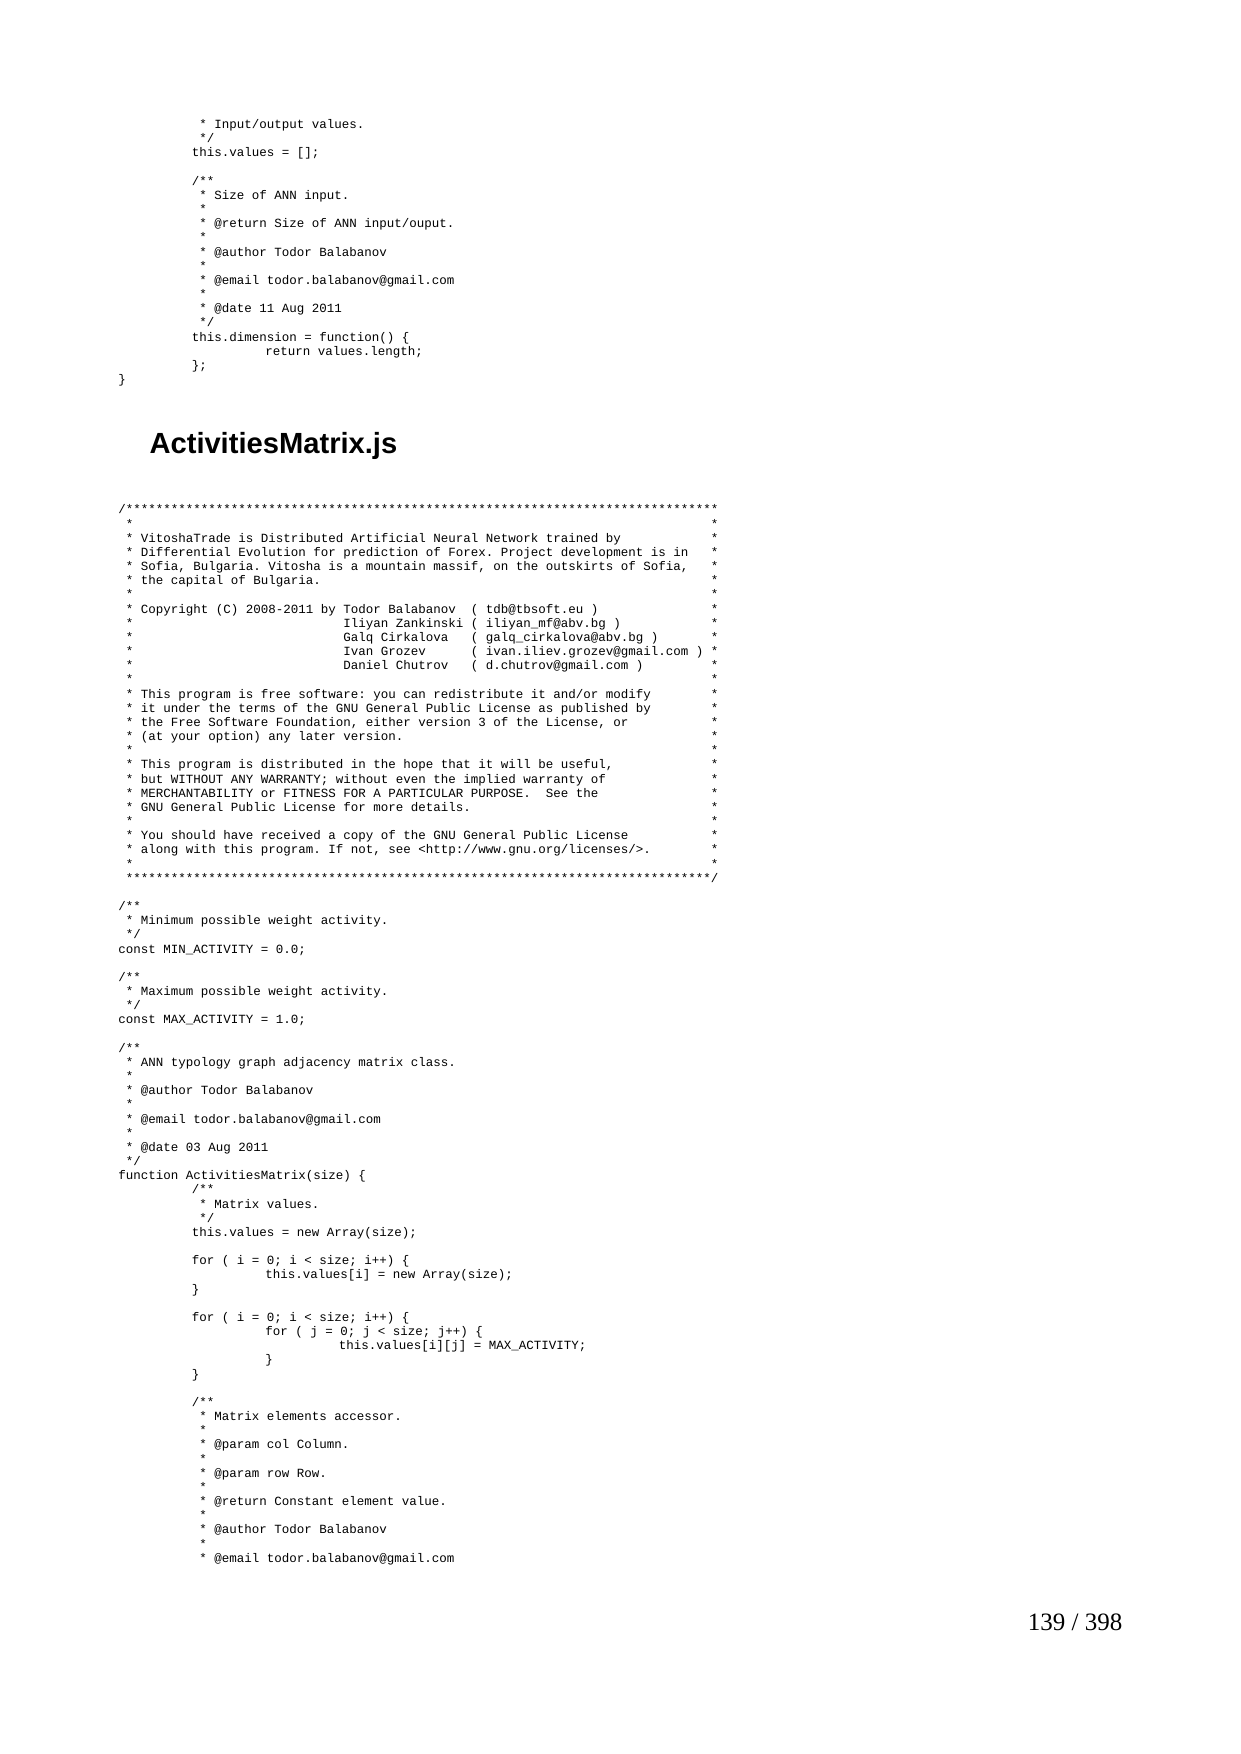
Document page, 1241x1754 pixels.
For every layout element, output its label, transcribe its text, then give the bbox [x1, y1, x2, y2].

text this.values[i][j] = MAX_ACTIVITY; [118, 1339, 1122, 1353]
text * @email todor.balabanov@gmail.com [118, 1113, 1122, 1127]
text * but WITHOUT ANY WARRANTY; without even the implied warranty of * [118, 773, 1122, 787]
text * This program is free software: you can redistribute it and/or modify * [118, 688, 1122, 702]
text * Maximum possible weight activity. [118, 985, 1122, 999]
text * Minimum possible weight activity. [118, 914, 1122, 928]
text * @return Size of ANN input/ouput. [118, 217, 1122, 231]
text * Ivan Grozev ( ivan.iliev.grozev@gmail.com ) * [118, 645, 1122, 659]
text * [118, 231, 1122, 246]
text * it under the terms of the GNU General Public License as published by * [118, 702, 1122, 716]
text * Sofia, Bulgaria. Vitosha is a mountain massif, on the outskirts of Sofia, * [118, 560, 1122, 574]
text const MAX_ACTIVITY = 1.0; [118, 1013, 1122, 1028]
text * [118, 203, 1122, 217]
text * Size of ANN input. [118, 189, 1122, 203]
text * Input/output values. [118, 118, 1122, 132]
text */ [118, 999, 1122, 1013]
text * * [118, 673, 1122, 688]
text /** [118, 971, 1122, 985]
text * @param col Column. [118, 1438, 1122, 1453]
text * Daniel Chutrov ( d.chutrov@gmail.com ) * [118, 659, 1122, 673]
text } [118, 373, 1122, 387]
text * [118, 1481, 1122, 1495]
text * @author Todor Balabanov [118, 1084, 1122, 1098]
text * [118, 1538, 1122, 1552]
text } [118, 1283, 1122, 1297]
text * [118, 1424, 1122, 1438]
text * @author Todor Balabanov [118, 1523, 1122, 1538]
text /** [118, 175, 1122, 189]
text * VitoshaTrade is Distributed Artificial Neural Network trained by * [118, 532, 1122, 546]
text for ( i = 0; i < size; i++) { [118, 1254, 1122, 1268]
text /** [118, 900, 1122, 914]
text * (at your option) any later version. * [118, 730, 1122, 744]
text * the Free Software Foundation, either version 3 of the License, or * [118, 716, 1122, 730]
subtitle ActivitiesMatrix.js [118, 426, 1122, 460]
text * * [118, 588, 1122, 603]
text * ANN typology graph adjacency matrix class. [118, 1056, 1122, 1070]
text * [118, 1453, 1122, 1467]
text this.dimension = function() { [118, 331, 1122, 345]
text /** [118, 1396, 1122, 1410]
text * Galq Cirkalova ( galq_cirkalova@abv.bg ) * [118, 631, 1122, 645]
text const MIN_ACTIVITY = 0.0; [118, 943, 1122, 957]
text } [118, 1368, 1122, 1382]
text * [118, 1509, 1122, 1523]
text this.values = new Array(size); [118, 1226, 1122, 1240]
text for ( i = 0; i < size; i++) { [118, 1311, 1122, 1325]
text /** [118, 1042, 1122, 1056]
text this.values = []; [118, 146, 1122, 161]
text */ [118, 1155, 1122, 1169]
text * @email todor.balabanov@gmail.com [118, 1552, 1122, 1566]
text * [118, 1098, 1122, 1113]
text */ [118, 316, 1122, 331]
text * Differential Evolution for prediction of Forex. Project development is in * [118, 546, 1122, 560]
text * the capital of Bulgaria. * [118, 574, 1122, 588]
text return values.length; [118, 345, 1122, 359]
text * This program is distributed in the hope that it will be useful, * [118, 758, 1122, 773]
text * [118, 1127, 1122, 1141]
text /** [118, 1183, 1122, 1198]
text * @param row Row. [118, 1467, 1122, 1481]
text */ [118, 1212, 1122, 1226]
text * Copyright (C) 2008-2011 by Todor Balabanov ( tdb@tbsoft.eu ) * [118, 603, 1122, 617]
text } [118, 1353, 1122, 1368]
text * @author Todor Balabanov [118, 246, 1122, 260]
text * Matrix elements accessor. [118, 1410, 1122, 1424]
text ******************************************************************************/ [118, 872, 1122, 886]
text * GNU General Public License for more details. * [118, 801, 1122, 815]
text */ [118, 928, 1122, 943]
text * @date 03 Aug 2011 [118, 1141, 1122, 1155]
text function ActivitiesMatrix(size) { [118, 1169, 1122, 1183]
text * @return Constant element value. [118, 1495, 1122, 1509]
text * * [118, 815, 1122, 829]
text */ [118, 132, 1122, 146]
text * * [118, 518, 1122, 532]
text * along with this program. If not, see <http://www.gnu.org/licenses/>. * [118, 843, 1122, 858]
text * [118, 288, 1122, 302]
text this.values[i] = new Array(size); [118, 1268, 1122, 1283]
text * Iliyan Zankinski ( iliyan_mf@abv.bg ) * [118, 617, 1122, 631]
text * MERCHANTABILITY or FITNESS FOR A PARTICULAR PURPOSE. See the * [118, 787, 1122, 801]
text }; [118, 359, 1122, 373]
text * [118, 260, 1122, 274]
text /******************************************************************************* [118, 503, 1122, 518]
text * Matrix values. [118, 1198, 1122, 1212]
text * * [118, 858, 1122, 872]
text * @date 11 Aug 2011 [118, 302, 1122, 316]
text * * [118, 744, 1122, 758]
text * [118, 1070, 1122, 1084]
text * You should have received a copy of the GNU General Public License * [118, 829, 1122, 843]
text * @email todor.balabanov@gmail.com [118, 274, 1122, 288]
text for ( j = 0; j < size; j++) { [118, 1325, 1122, 1339]
